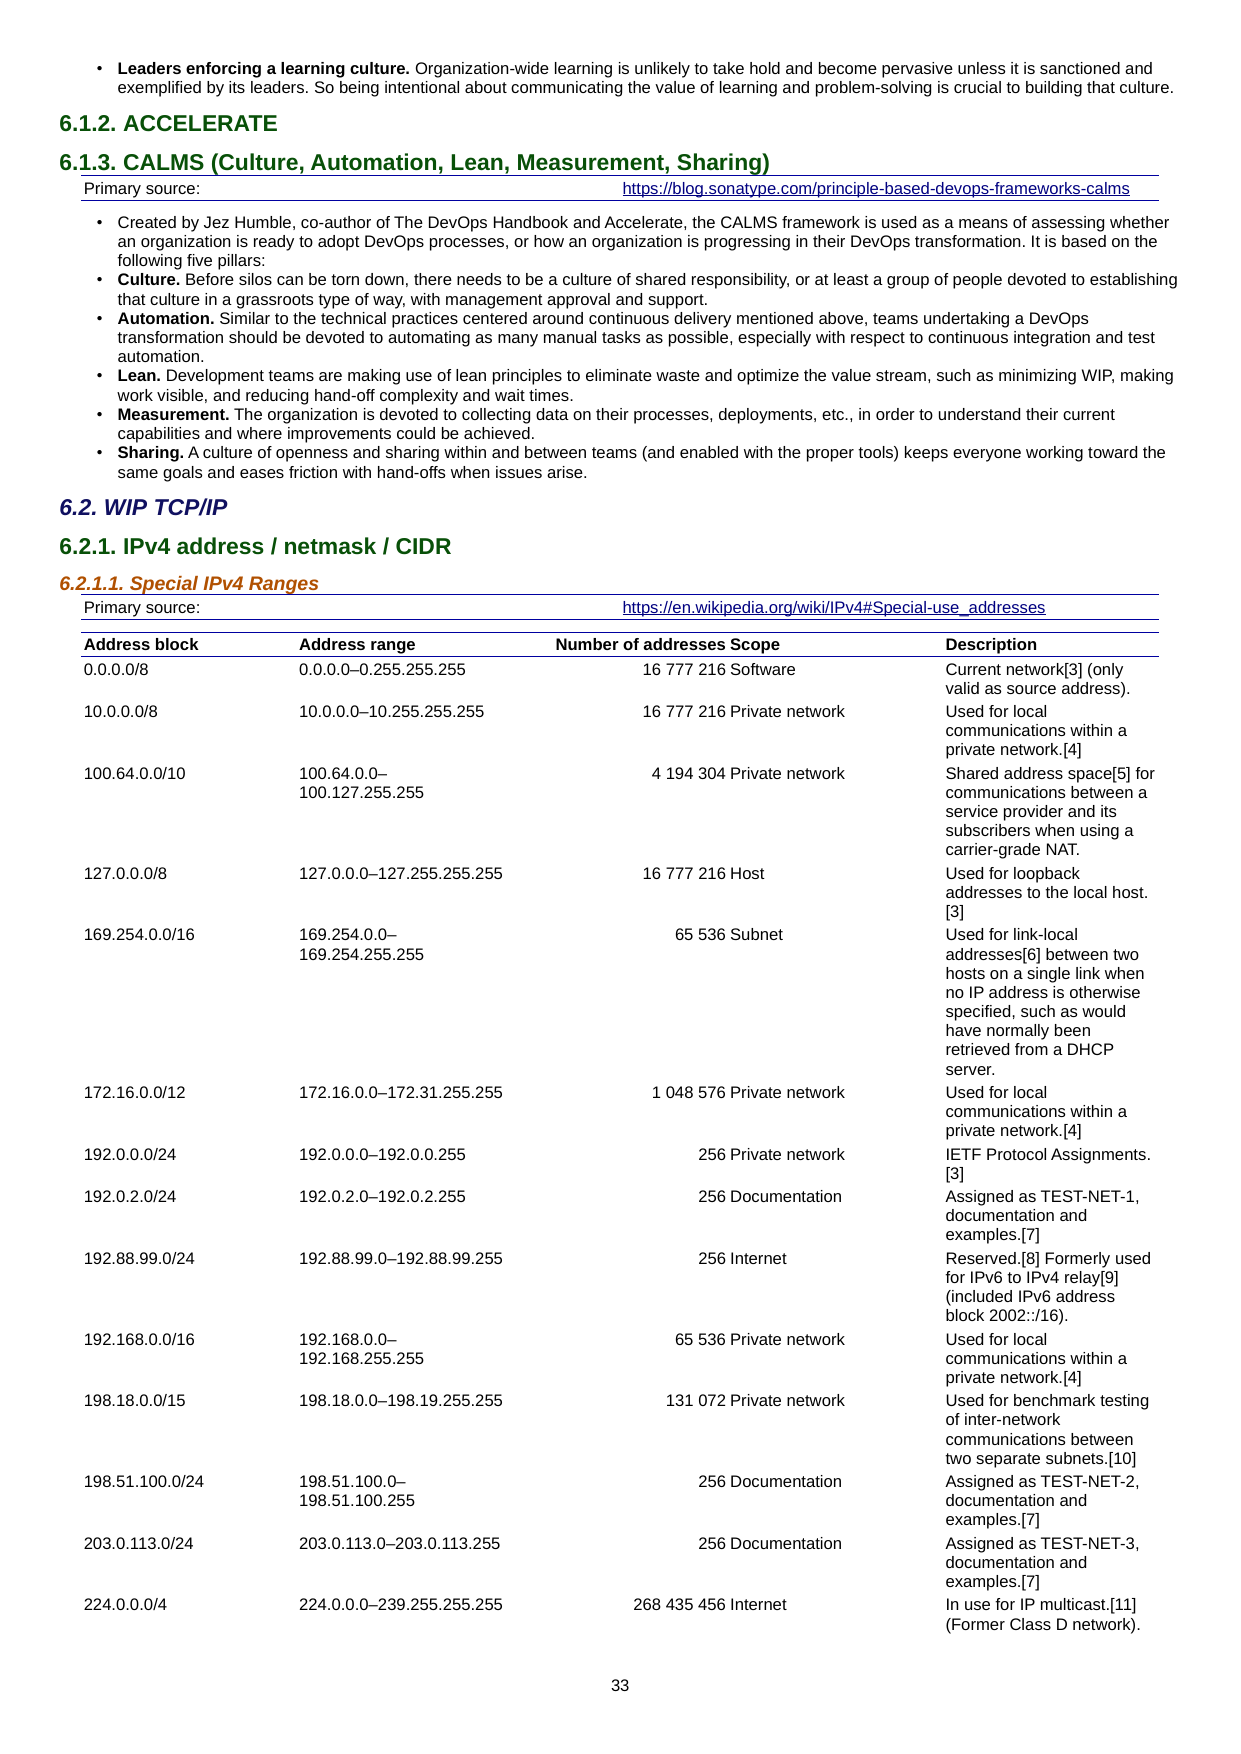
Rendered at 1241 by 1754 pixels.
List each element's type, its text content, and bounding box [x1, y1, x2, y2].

list Lean. Development teams are making use of lean principles to eliminate waste and optimize the value stream, such as minimizing WIP, making work visible, and reducing hand-off complexity and wait times. [97, 366, 1181, 405]
table_cell 203.0.113.0/24 [81, 1531, 297, 1593]
table_cell Assigned as TEST-NET-1, documentation and examples.[7] [943, 1185, 1159, 1246]
table_cell Internet [728, 1246, 943, 1327]
table_cell Reserved.[8] Formerly used for IPv6 to IPv4 relay[9] (included IPv6 address block 2002::/16). [943, 1246, 1159, 1327]
table_cell 192.0.0.0–192.0.0.255 [297, 1142, 512, 1185]
table_cell Internet [728, 1593, 943, 1636]
table_cell 198.51.100.0/24 [81, 1470, 297, 1531]
table_cell Used for local communications within a private network.[4] [943, 700, 1159, 761]
table_cell Private network [728, 1327, 943, 1389]
table_cell Used for benchmark testing of inter-network communications between two separate subnets.[10] [943, 1389, 1159, 1470]
table_cell 256 [512, 1246, 728, 1327]
table_cell Private network [728, 1142, 943, 1185]
list Created by Jez Humble, co-author of The DevOps Handbook and Accelerate, the CALMS framework is used as a means of assessing whether an organization is ready to adopt DevOps processes, or how an organization is progressing in their DevOps transformation. It is based on the following five pillars: [97, 213, 1181, 270]
table_cell In use for IP multicast.[11] (Former Class D network). [943, 1593, 1159, 1636]
table_cell 0.0.0.0/8 [81, 657, 297, 700]
table_cell Documentation [728, 1470, 943, 1531]
table_cell 256 [512, 1531, 728, 1593]
table_header Address block [81, 633, 297, 656]
list Culture. Before silos can be torn down, there needs to be a culture of shared responsibility, or at least a group of people devoted to establishing that culture in a grassroots type of way, with management approval and support. [97, 270, 1181, 309]
table_cell 268 435 456 [512, 1593, 728, 1636]
table_cell Used for link-local addresses[6] between two hosts on a single link when no IP address is otherwise specified, such as would have normally been retrieved from a DHCP server. [943, 923, 1159, 1081]
table_cell 16 777 216 [512, 700, 728, 761]
table_cell 65 536 [512, 1327, 728, 1389]
table_cell Documentation [728, 1531, 943, 1593]
table_cell 16 777 216 [512, 657, 728, 700]
table_cell Shared address space[5] for communications between a service provider and its subscribers when using a carrier-grade NAT. [943, 761, 1159, 861]
table_cell Subnet [728, 923, 943, 1081]
table_cell Assigned as TEST-NET-3, documentation and examples.[7] [943, 1531, 1159, 1593]
subtitle CALMS (Culture, Automation, Lean, Measurement, Sharing) [59, 149, 1181, 175]
table_cell Documentation [728, 1185, 943, 1246]
table_cell 198.18.0.0–198.19.255.255 [297, 1389, 512, 1470]
table_cell 192.0.2.0–192.0.2.255 [297, 1185, 512, 1246]
table_cell 172.16.0.0/12 [81, 1081, 297, 1142]
subtitle IPv4 address / netmask / CIDR [59, 533, 1181, 559]
table_cell Software [728, 657, 943, 700]
table_cell Used for local communications within a private network.[4] [943, 1081, 1159, 1142]
table_header Scope [728, 633, 943, 656]
table_cell Current network[3] (only valid as source address). [943, 657, 1159, 700]
table_header Description [943, 633, 1159, 656]
table_header https://blog.sonatype.com/principle-based-devops-frameworks-calms [620, 176, 1159, 200]
table_cell Private network [728, 1081, 943, 1142]
table_cell 256 [512, 1185, 728, 1246]
table_cell 100.64.0.0/10 [81, 761, 297, 861]
table_cell 4 194 304 [512, 761, 728, 861]
table_cell Assigned as TEST-NET-2, documentation and examples.[7] [943, 1470, 1159, 1531]
table_cell 256 [512, 1142, 728, 1185]
table_cell 192.168.0.0/16 [81, 1327, 297, 1389]
table_cell 198.51.100.0–198.51.100.255 [297, 1470, 512, 1531]
table_cell 198.18.0.0/15 [81, 1389, 297, 1470]
table_cell Used for loopback addresses to the local host.[3] [943, 861, 1159, 923]
table_header Number of addresses [512, 633, 728, 656]
table_cell 0.0.0.0–0.255.255.255 [297, 657, 512, 700]
table_cell 192.88.99.0–192.88.99.255 [297, 1246, 512, 1327]
table_cell 224.0.0.0–239.255.255.255 [297, 1593, 512, 1636]
table_cell 10.0.0.0/8 [81, 700, 297, 761]
table_cell Host [728, 861, 943, 923]
table_cell 192.88.99.0/24 [81, 1246, 297, 1327]
table_cell 203.0.113.0–203.0.113.255 [297, 1531, 512, 1593]
table_cell 192.168.0.0–192.168.255.255 [297, 1327, 512, 1389]
table_cell Private network [728, 700, 943, 761]
table_cell 192.0.2.0/24 [81, 1185, 297, 1246]
list Measurement. The organization is devoted to collecting data on their processes, deployments, etc., in order to understand their current capabilities and where improvements could be achieved. [97, 405, 1181, 443]
table_cell 127.0.0.0/8 [81, 861, 297, 923]
table_cell 224.0.0.0/4 [81, 1593, 297, 1636]
table_cell 169.254.0.0–169.254.255.255 [297, 923, 512, 1081]
table_cell 127.0.0.0–127.255.255.255 [297, 861, 512, 923]
table_cell 169.254.0.0/16 [81, 923, 297, 1081]
table_cell Private network [728, 761, 943, 861]
table_cell 1 048 576 [512, 1081, 728, 1142]
table_header https://en.wikipedia.org/wiki/IPv4#Special-use_addresses [620, 595, 1159, 619]
table_header Primary source: [81, 595, 620, 619]
table_cell 65 536 [512, 923, 728, 1081]
table_cell 172.16.0.0–172.31.255.255 [297, 1081, 512, 1142]
list Sharing. A culture of openness and sharing within and between teams (and enabled with the proper tools) keeps everyone working toward the same goals and eases friction with hand-offs when issues arise. [97, 443, 1181, 482]
subtitle Special IPv4 Ranges [59, 572, 1181, 594]
subtitle WIP TCP/IP [59, 494, 1181, 520]
table_cell 256 [512, 1470, 728, 1531]
table_cell Used for local communications within a private network.[4] [943, 1327, 1159, 1389]
table_cell IETF Protocol Assignments.[3] [943, 1142, 1159, 1185]
list Automation. Similar to the technical practices centered around continuous delivery mentioned above, teams undertaking a DevOps transformation should be devoted to automating as many manual tasks as possible, especially with respect to continuous integration and test automation. [97, 309, 1181, 366]
table_cell 131 072 [512, 1389, 728, 1470]
table_cell 16 777 216 [512, 861, 728, 923]
table_header Primary source: [81, 176, 620, 200]
table_header Address range [297, 633, 512, 656]
table_cell 192.0.0.0/24 [81, 1142, 297, 1185]
list Leaders enforcing a learning culture. Organization-wide learning is unlikely to take hold and become pervasive unless it is sanctioned and exemplified by its leaders. So being intentional about communicating the value of learning and problem-solving is crucial to building that culture. [97, 59, 1181, 97]
table_cell Private network [728, 1389, 943, 1470]
subtitle ACCELERATE [59, 110, 1181, 136]
table_cell 10.0.0.0–10.255.255.255 [297, 700, 512, 761]
table_cell 100.64.0.0–100.127.255.255 [297, 761, 512, 861]
